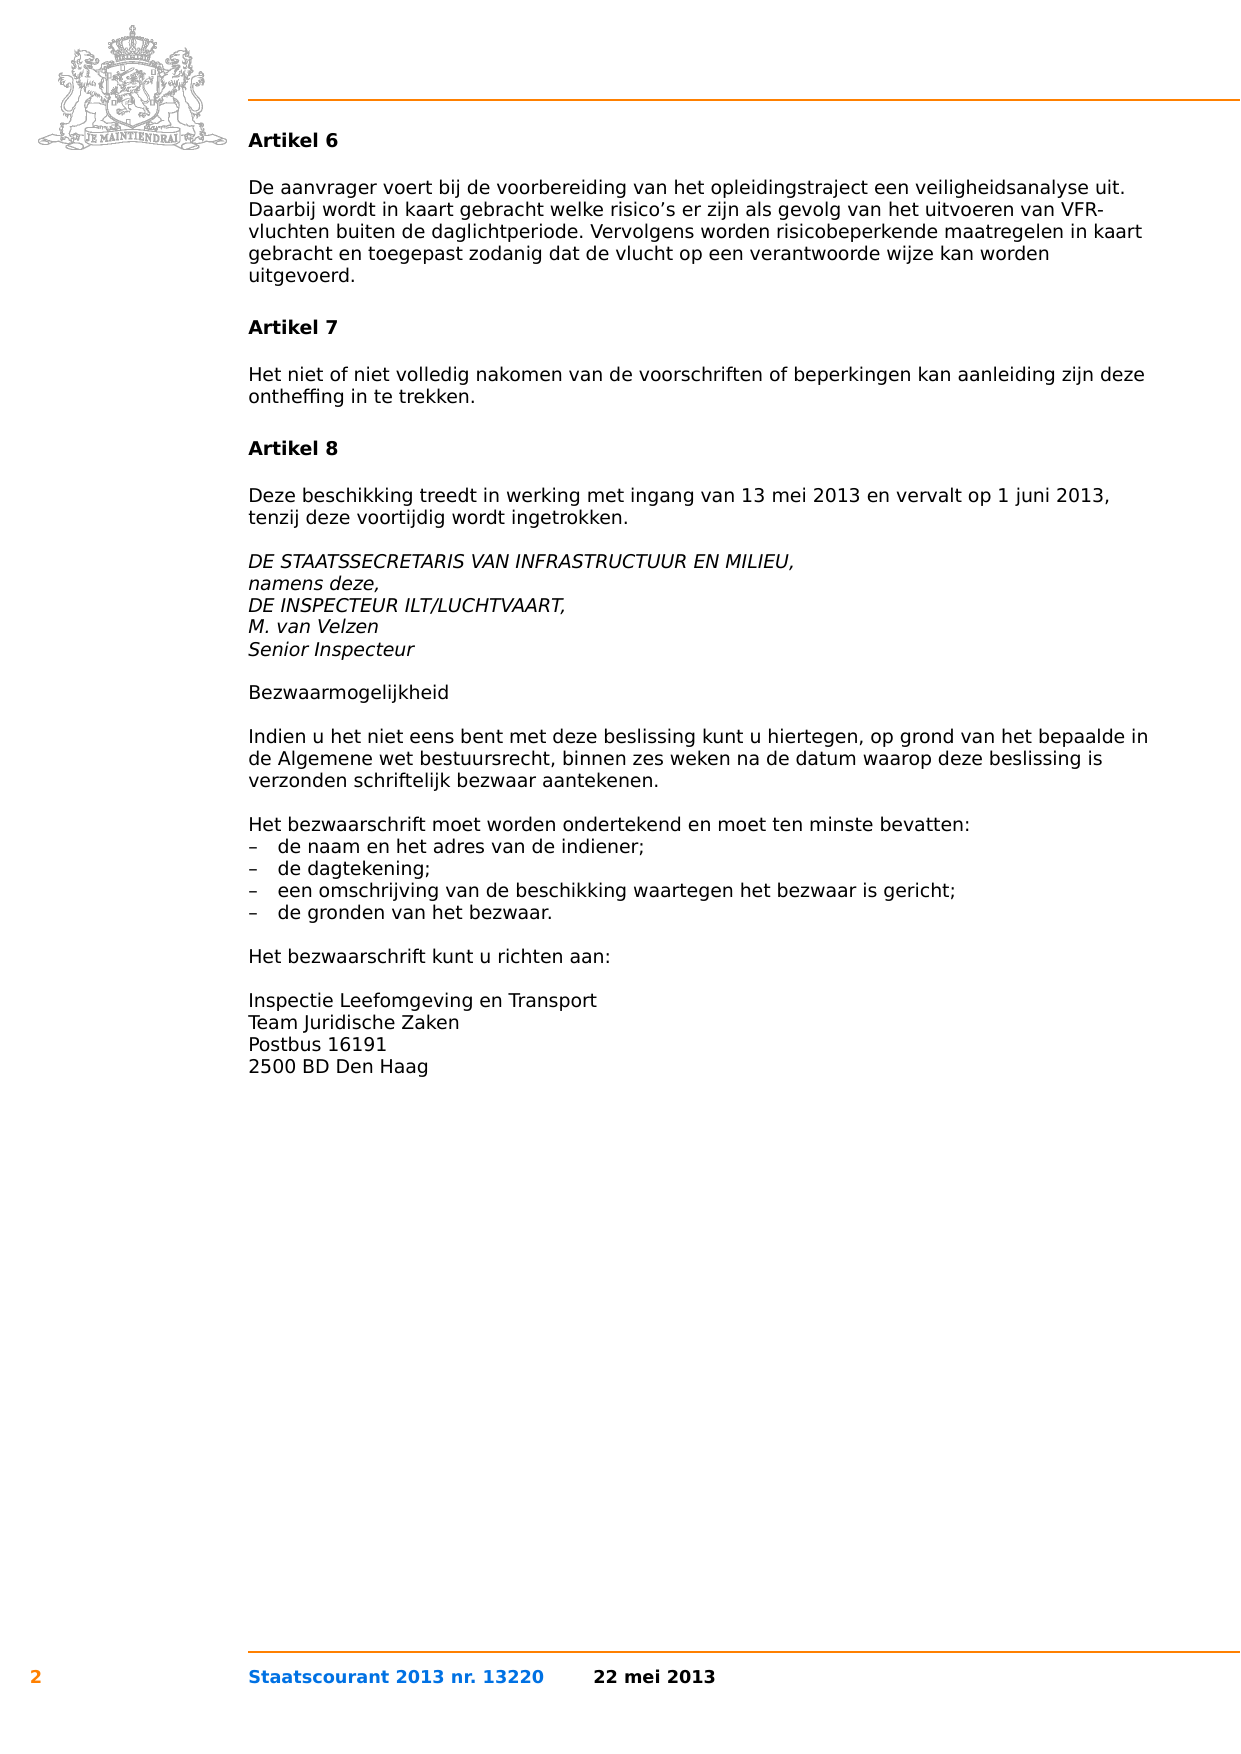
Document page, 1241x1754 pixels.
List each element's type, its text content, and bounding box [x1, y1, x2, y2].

text 2500 BD Den Haag [248, 1056, 1163, 1077]
text Het niet of niet volledig nakomen van de voorschriften of beperkingen kan aanleiding zijn deze ontheffing in te trekken. [248, 364, 1163, 408]
text – de naam en het adres van de indiener; [248, 836, 1163, 858]
text Indien u het niet eens bent met deze beslissing kunt u hiertegen, op grond van het bepaalde in de Algemene wet bestuursrecht, binnen zes weken na de datum waarop deze beslissing is verzonden schriftelijk bezwaar aantekenen. [248, 726, 1163, 792]
text Inspectie Leefomgeving en Transport [248, 989, 1163, 1012]
text Het bezwaarschrift kunt u richten aan: [248, 946, 1163, 968]
picture [38, 25, 227, 150]
text Het bezwaarschrift moet worden ondertekend en moet ten minste bevatten: [248, 814, 1163, 836]
text DE STAATSSECRETARIS VAN INFRASTRUCTUUR EN MILIEU, namens deze, DE INSPECTEUR ILT/LUCHTVAART, M. van Velzen Senior Inspecteur [248, 551, 1163, 660]
text Bezwaarmogelijkheid [248, 682, 1163, 704]
text – een omschrijving van de beschikking waartegen het bezwaar is gericht; [248, 880, 1163, 902]
text De aanvrager voert bij de voorbereiding van het opleidingstraject een veiligheidsanalyse uit. Daarbij wordt in kaart gebracht welke risico’s er zijn als gevolg van het uitvoeren van VFR-vluchten buiten de daglichtperiode. Vervolgens worden risicobeperkende maatregelen in kaart gebracht en toegepast zodanig dat de vlucht op een verantwoorde wijze kan worden uitgevoerd. [248, 177, 1163, 287]
text Deze beschikking treedt in werking met ingang van 13 mei 2013 en vervalt op 1 juni 2013, tenzij deze voortijdig wordt ingetrokken. [248, 485, 1163, 529]
text Postbus 16191 [248, 1033, 1163, 1056]
subtitle Artikel 8 [248, 438, 1163, 460]
text – de dagtekening; [248, 858, 1163, 880]
text – de gronden van het bezwaar. [248, 902, 1163, 924]
text Team Juridische Zaken [248, 1012, 1163, 1033]
subtitle Artikel 7 [248, 317, 1163, 339]
subtitle Artikel 6 [248, 130, 1163, 152]
